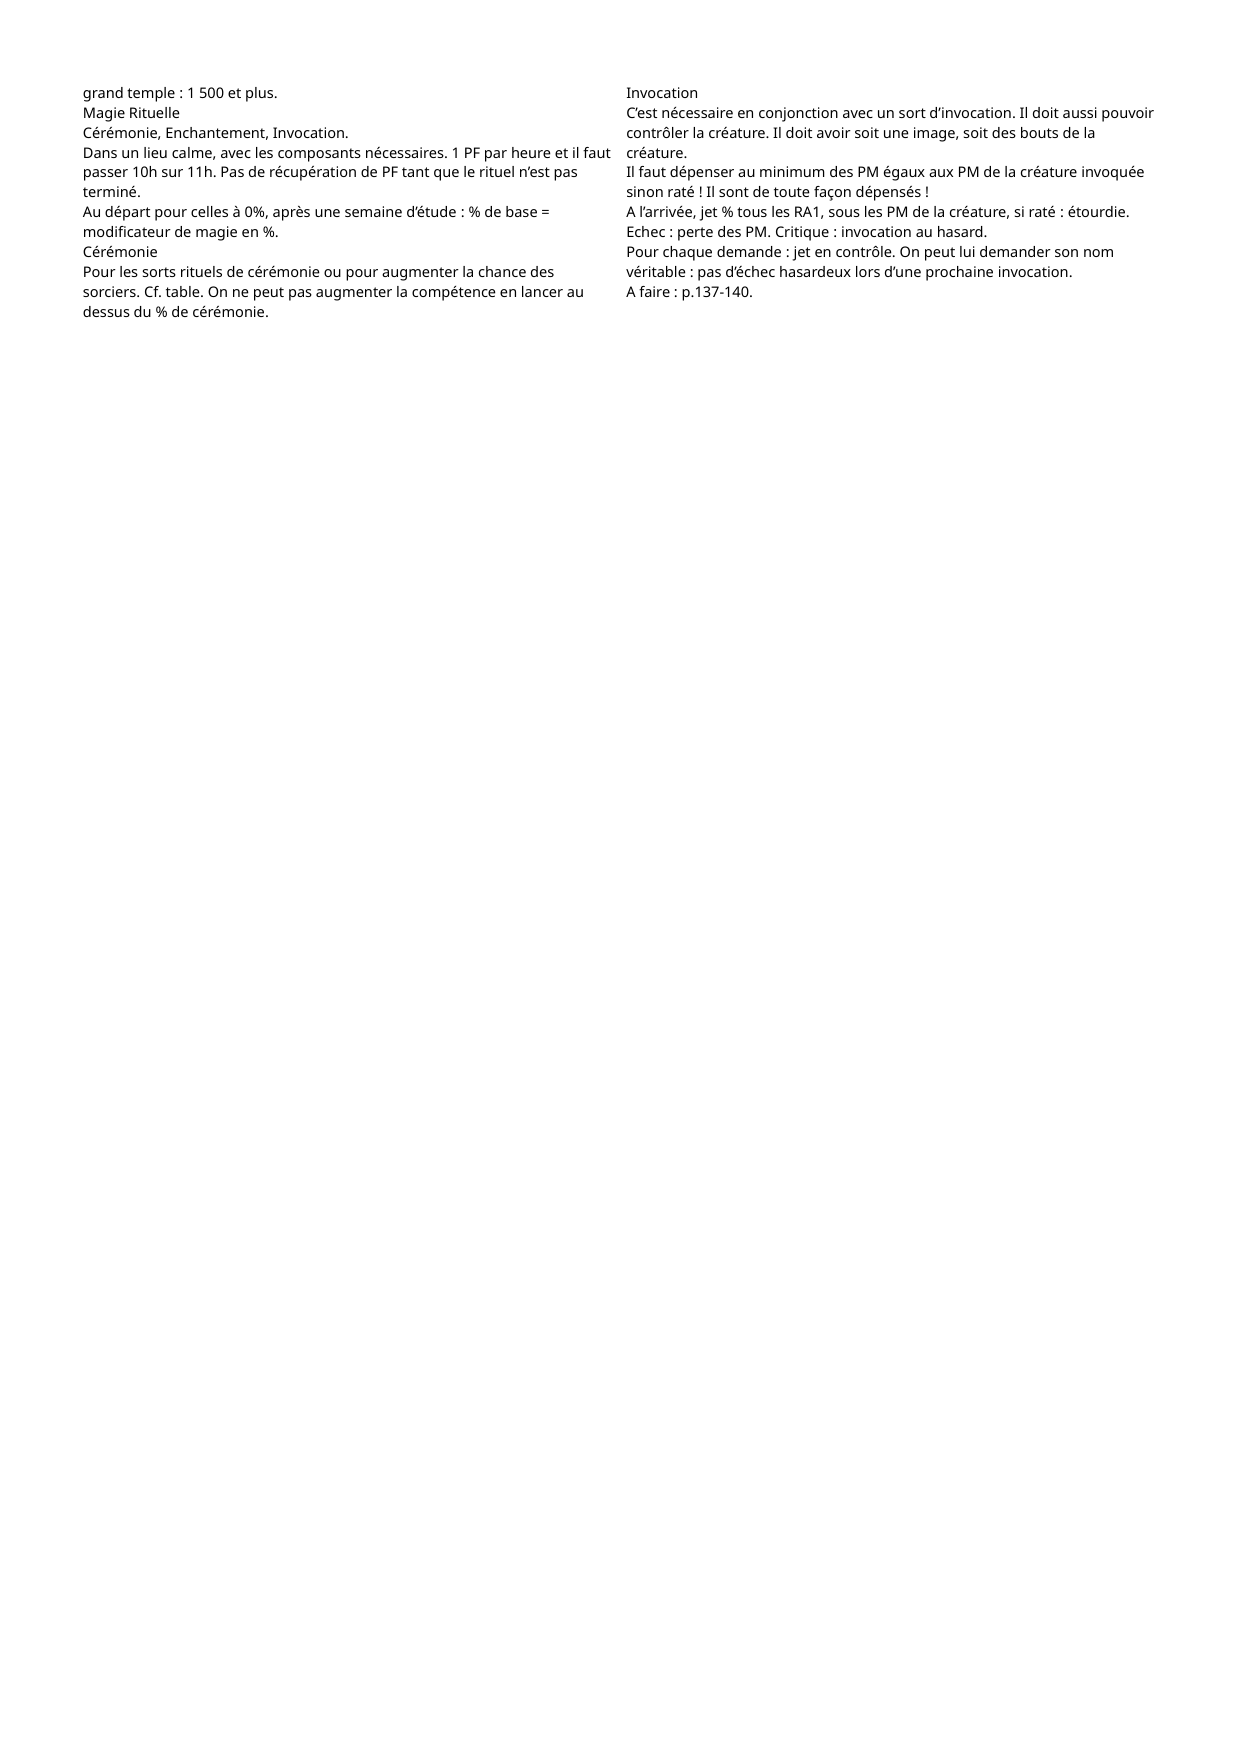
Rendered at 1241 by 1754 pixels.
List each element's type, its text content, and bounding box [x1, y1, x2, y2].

text Invocation [626, 83, 1157, 103]
text A l’arrivée, jet % tous les RA1, sous les PM de la créature, si raté : étourdie. [626, 202, 1157, 222]
text grand temple : 1 500 et plus. [83, 83, 614, 103]
text C’est nécessaire en conjonction avec un sort d’invocation. Il doit aussi pouvoir contrôler la créature. Il doit avoir soit une image, soit des bouts de la créature. [626, 103, 1157, 162]
text A faire : p.137-140. [626, 282, 1157, 302]
text Echec : perte des PM. Critique : invocation au hasard. [626, 222, 1157, 242]
text Dans un lieu calme, avec les composants nécessaires. 1 PF par heure et il faut passer 10h sur 11h. Pas de récupération de PF tant que le rituel n’est pas terminé. [83, 142, 614, 202]
text Cérémonie, Enchantement, Invocation. [83, 122, 614, 142]
text Pour chaque demande : jet en contrôle. On peut lui demander son nom véritable : pas d’échec hasardeux lors d’une prochaine invocation. [626, 242, 1157, 282]
text Magie Rituelle [83, 103, 614, 122]
text Cérémonie [83, 242, 614, 262]
text Il faut dépenser au minimum des PM égaux aux PM de la créature invoquée sinon raté ! Il sont de toute façon dépensés ! [626, 162, 1157, 202]
text Au départ pour celles à 0%, après une semaine d’étude : % de base = modificateur de magie en %. [83, 202, 614, 242]
text Pour les sorts rituels de cérémonie ou pour augmenter la chance des sorciers. Cf. table. On ne peut pas augmenter la compétence en lancer au dessus du % de cérémonie. [83, 262, 614, 321]
